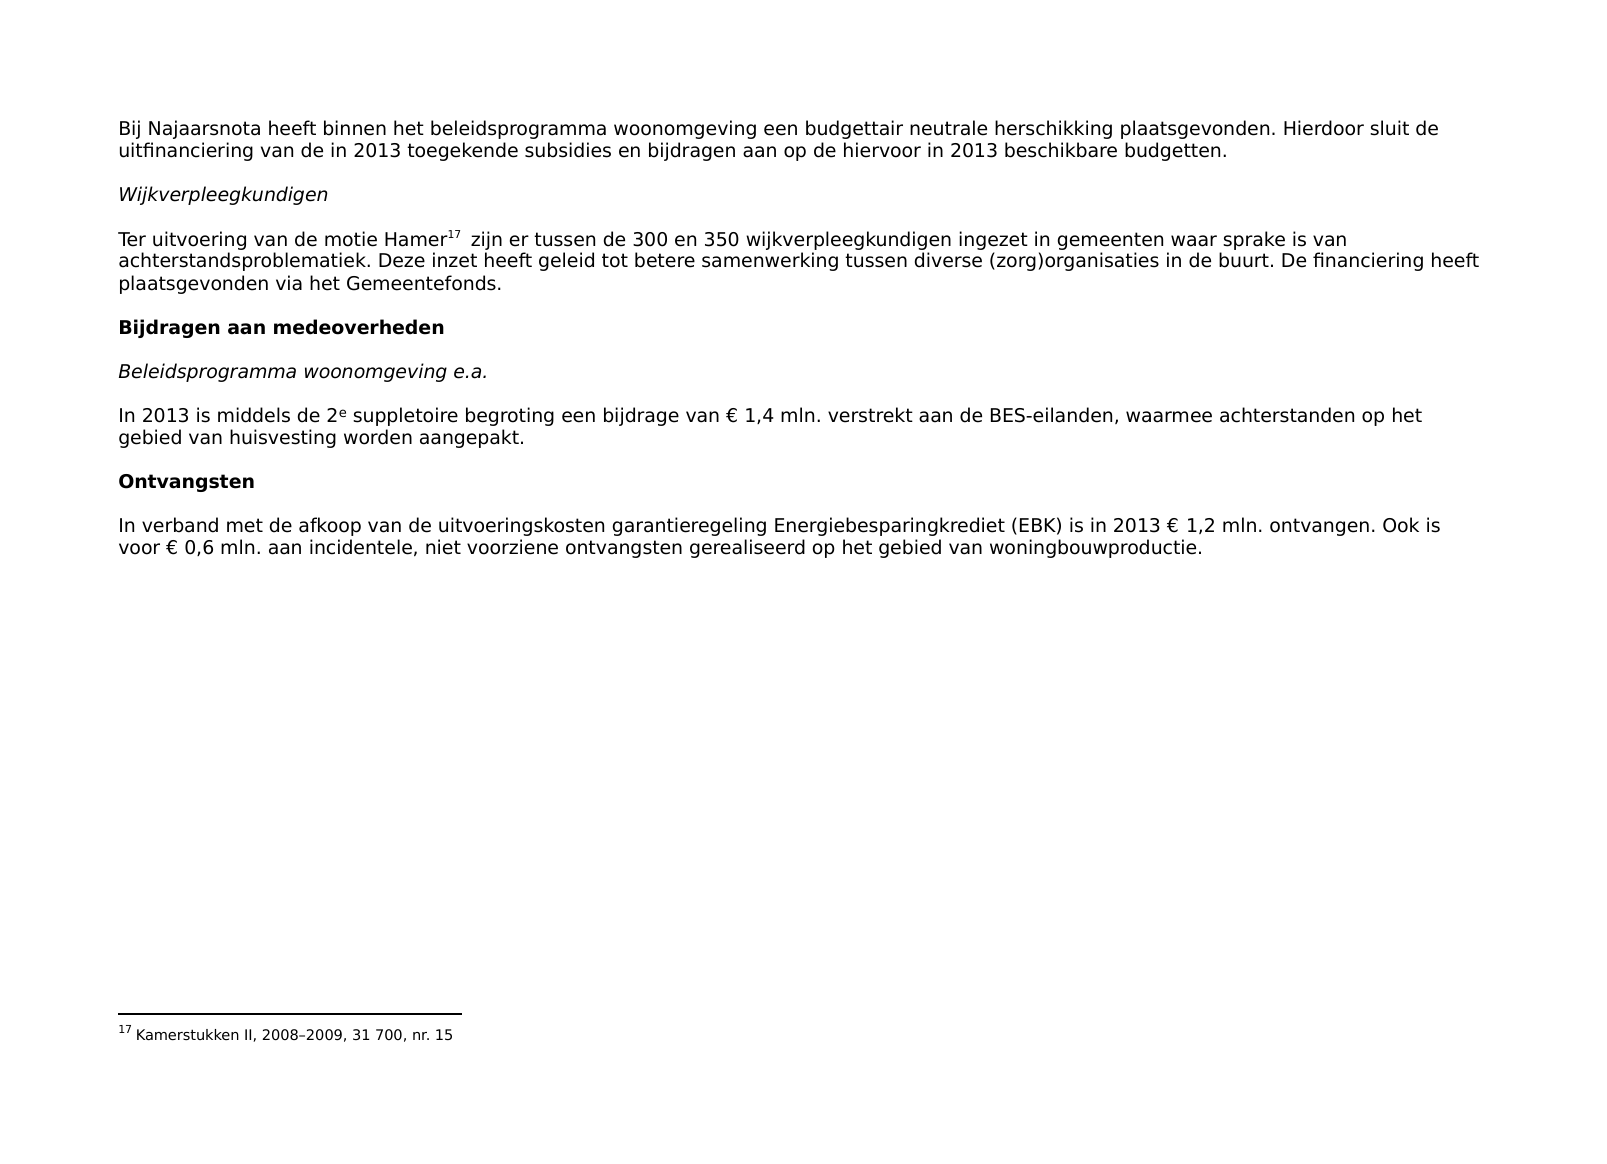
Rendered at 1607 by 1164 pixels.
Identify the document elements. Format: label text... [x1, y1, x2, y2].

text Ter uitvoering van de motie Hamer zijn er tussen de 300 en 350 wijkverpleegkundigen ingezet in gemeenten waar sprake is van achterstandsproblematiek. Deze inzet heeft geleid tot betere samenwerking tussen diverse (zorg)organisaties in de buurt. De financiering heeft plaatsgevonden via het Gemeentefonds. [118, 228, 1488, 294]
text Bij Najaarsnota heeft binnen het beleidsprogramma woonomgeving een budgettair neutrale herschikking plaatsgevonden. Hierdoor sluit de uitfinanciering van de in 2013 toegekende subsidies en bijdragen aan op de hiervoor in 2013 beschikbare budgetten. [118, 118, 1488, 162]
text Beleidsprogramma woonomgeving e.a. [118, 361, 1488, 383]
subtitle Bijdragen aan medeoverheden [118, 317, 1488, 338]
text In verband met de afkoop van de uitvoeringskosten garantieregeling Energiebesparingkrediet (EBK) is in 2013 € 1,2 mln. ontvangen. Ook is voor € 0,6 mln. aan incidentele, niet voorziene ontvangsten gerealiseerd op het gebied van woningbouwproductie. [118, 515, 1488, 559]
subtitle Ontvangsten [118, 471, 1488, 493]
subtitle Wijkverpleegkundigen [118, 184, 1488, 206]
text In 2013 is middels de 2e suppletoire begroting een bijdrage van € 1,4 mln. verstrekt aan de BES-eilanden, waarmee achterstanden op het gebied van huisvesting worden aangepakt. [118, 405, 1488, 449]
text Kamerstukken II, 2008–2009, 31 700, nr. 15 [118, 1023, 1488, 1045]
